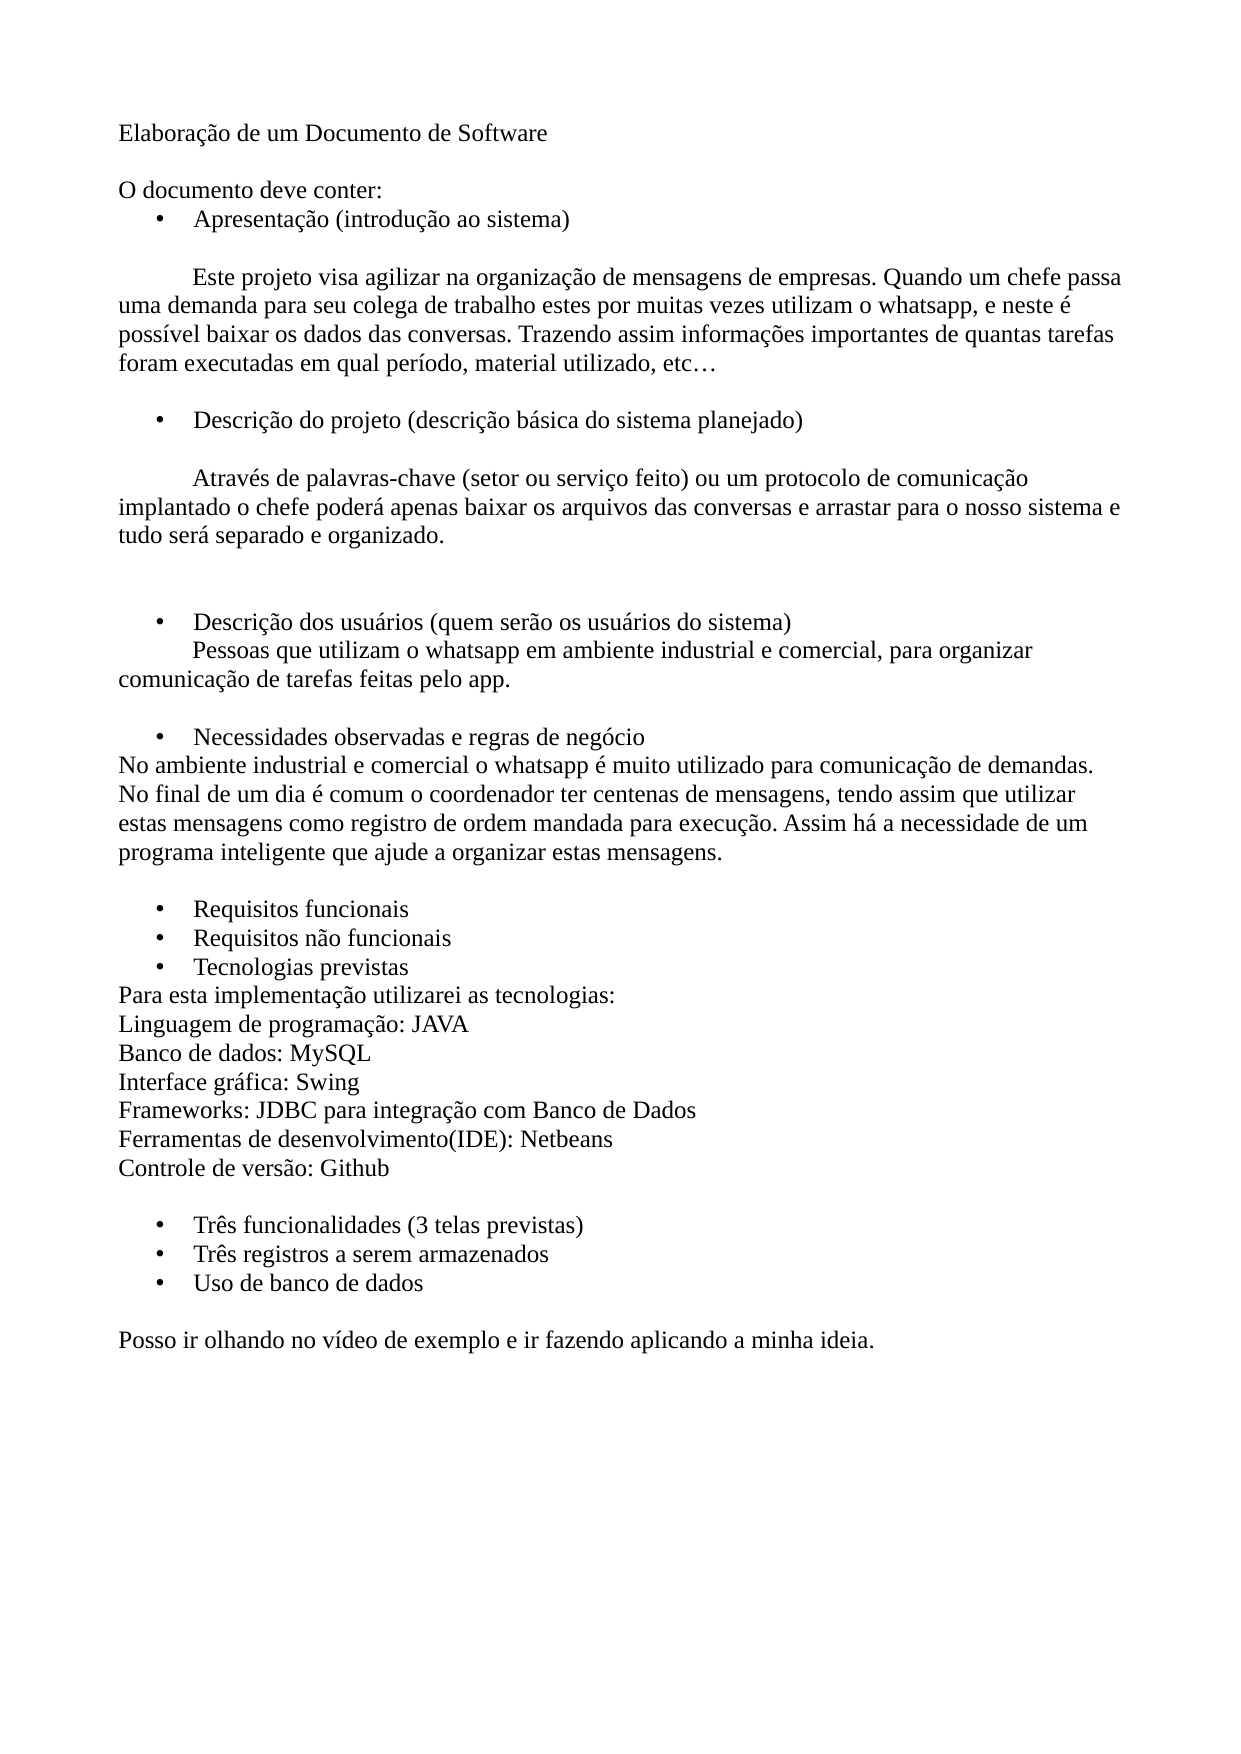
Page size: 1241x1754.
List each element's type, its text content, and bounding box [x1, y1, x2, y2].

text Elaboração de um Documento de Software [118, 118, 1122, 147]
text Através de palavras-chave (setor ou serviço feito) ou um protocolo de comunicação implantado o chefe poderá apenas baixar os arquivos das conversas e arrastar para o nosso sistema e tudo será separado e organizado. [118, 463, 1122, 549]
text Posso ir olhando no vídeo de exemplo e ir fazendo aplicando a minha ideia. [118, 1326, 1122, 1354]
list Necessidades observadas e regras de negócio [156, 722, 1122, 751]
text No ambiente industrial e comercial o whatsapp é muito utilizado para comunicação de demandas. No final de um dia é comum o coordenador ter centenas de mensagens, tendo assim que utilizar estas mensagens como registro de ordem mandada para execução. Assim há a necessidade de um programa inteligente que ajude a organizar estas mensagens. [118, 751, 1122, 866]
list Uso de banco de dados [156, 1268, 1122, 1297]
list Requisitos funcionais [156, 894, 1122, 923]
text Frameworks: JDBC para integração com Banco de Dados [118, 1096, 1122, 1124]
list Requisitos não funcionais [156, 923, 1122, 952]
text Interface gráfica: Swing [118, 1067, 1122, 1096]
text Banco de dados: MySQL [118, 1038, 1122, 1067]
text Pessoas que utilizam o whatsapp em ambiente industrial e comercial, para organizar comunicação de tarefas feitas pelo app. [118, 636, 1122, 693]
text Ferramentas de desenvolvimento(IDE): Netbeans [118, 1124, 1122, 1153]
text O documento deve conter: [118, 176, 1122, 204]
list Tecnologias previstas [156, 952, 1122, 981]
list Descrição dos usuários (quem serão os usuários do sistema) [156, 607, 1122, 636]
list Três funcionalidades (3 telas previstas) [156, 1211, 1122, 1239]
text Para esta implementação utilizarei as tecnologias: [118, 981, 1122, 1009]
text Controle de versão: Github [118, 1153, 1122, 1182]
list Descrição do projeto (descrição básica do sistema planejado) [156, 406, 1122, 434]
list Três registros a serem armazenados [156, 1239, 1122, 1268]
text Linguagem de programação: JAVA [118, 1009, 1122, 1038]
list Apresentação (introdução ao sistema) [156, 204, 1122, 233]
text Este projeto visa agilizar na organização de mensagens de empresas. Quando um chefe passa uma demanda para seu colega de trabalho estes por muitas vezes utilizam o whatsapp, e neste é possível baixar os dados das conversas. Trazendo assim informações importantes de quantas tarefas foram executadas em qual período, material utilizado, etc… [118, 262, 1122, 377]
